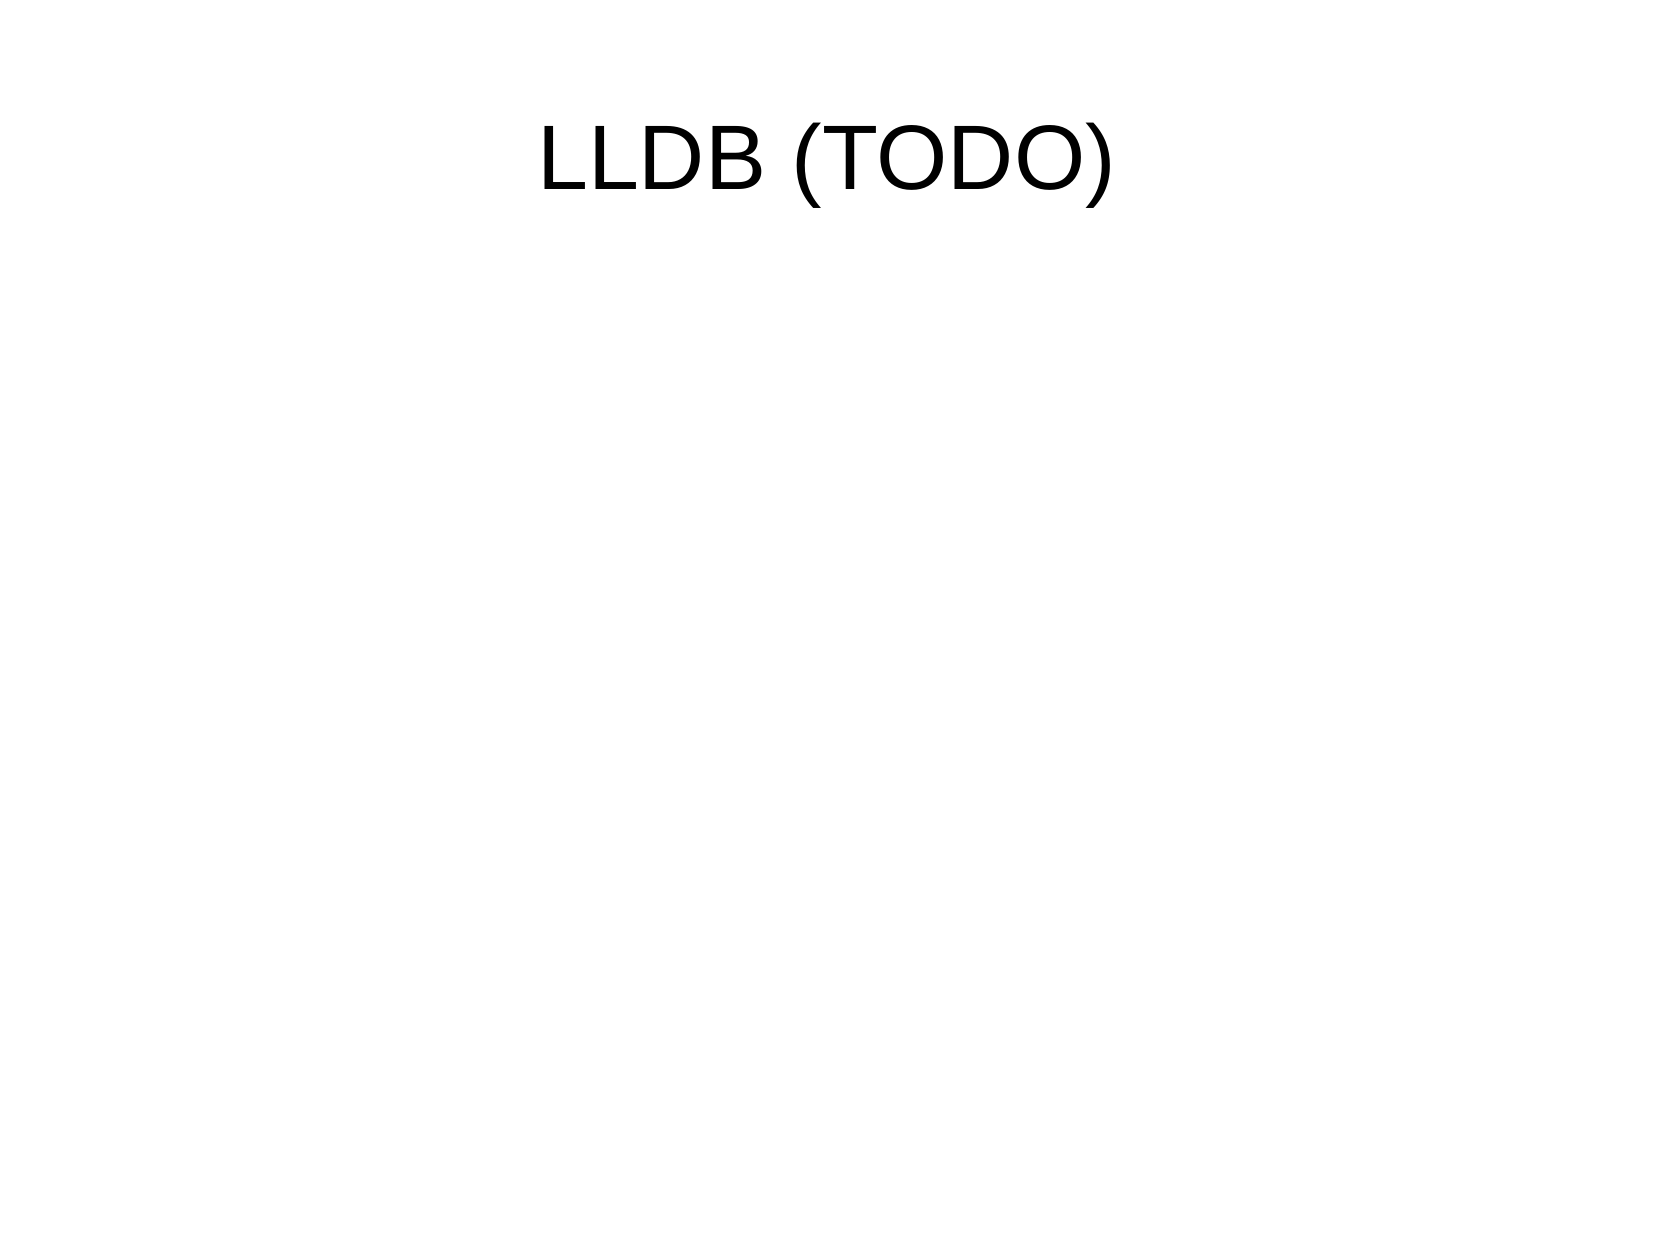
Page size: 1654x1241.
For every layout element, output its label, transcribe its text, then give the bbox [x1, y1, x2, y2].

title LLDB (TODO) [82, 49, 1571, 257]
